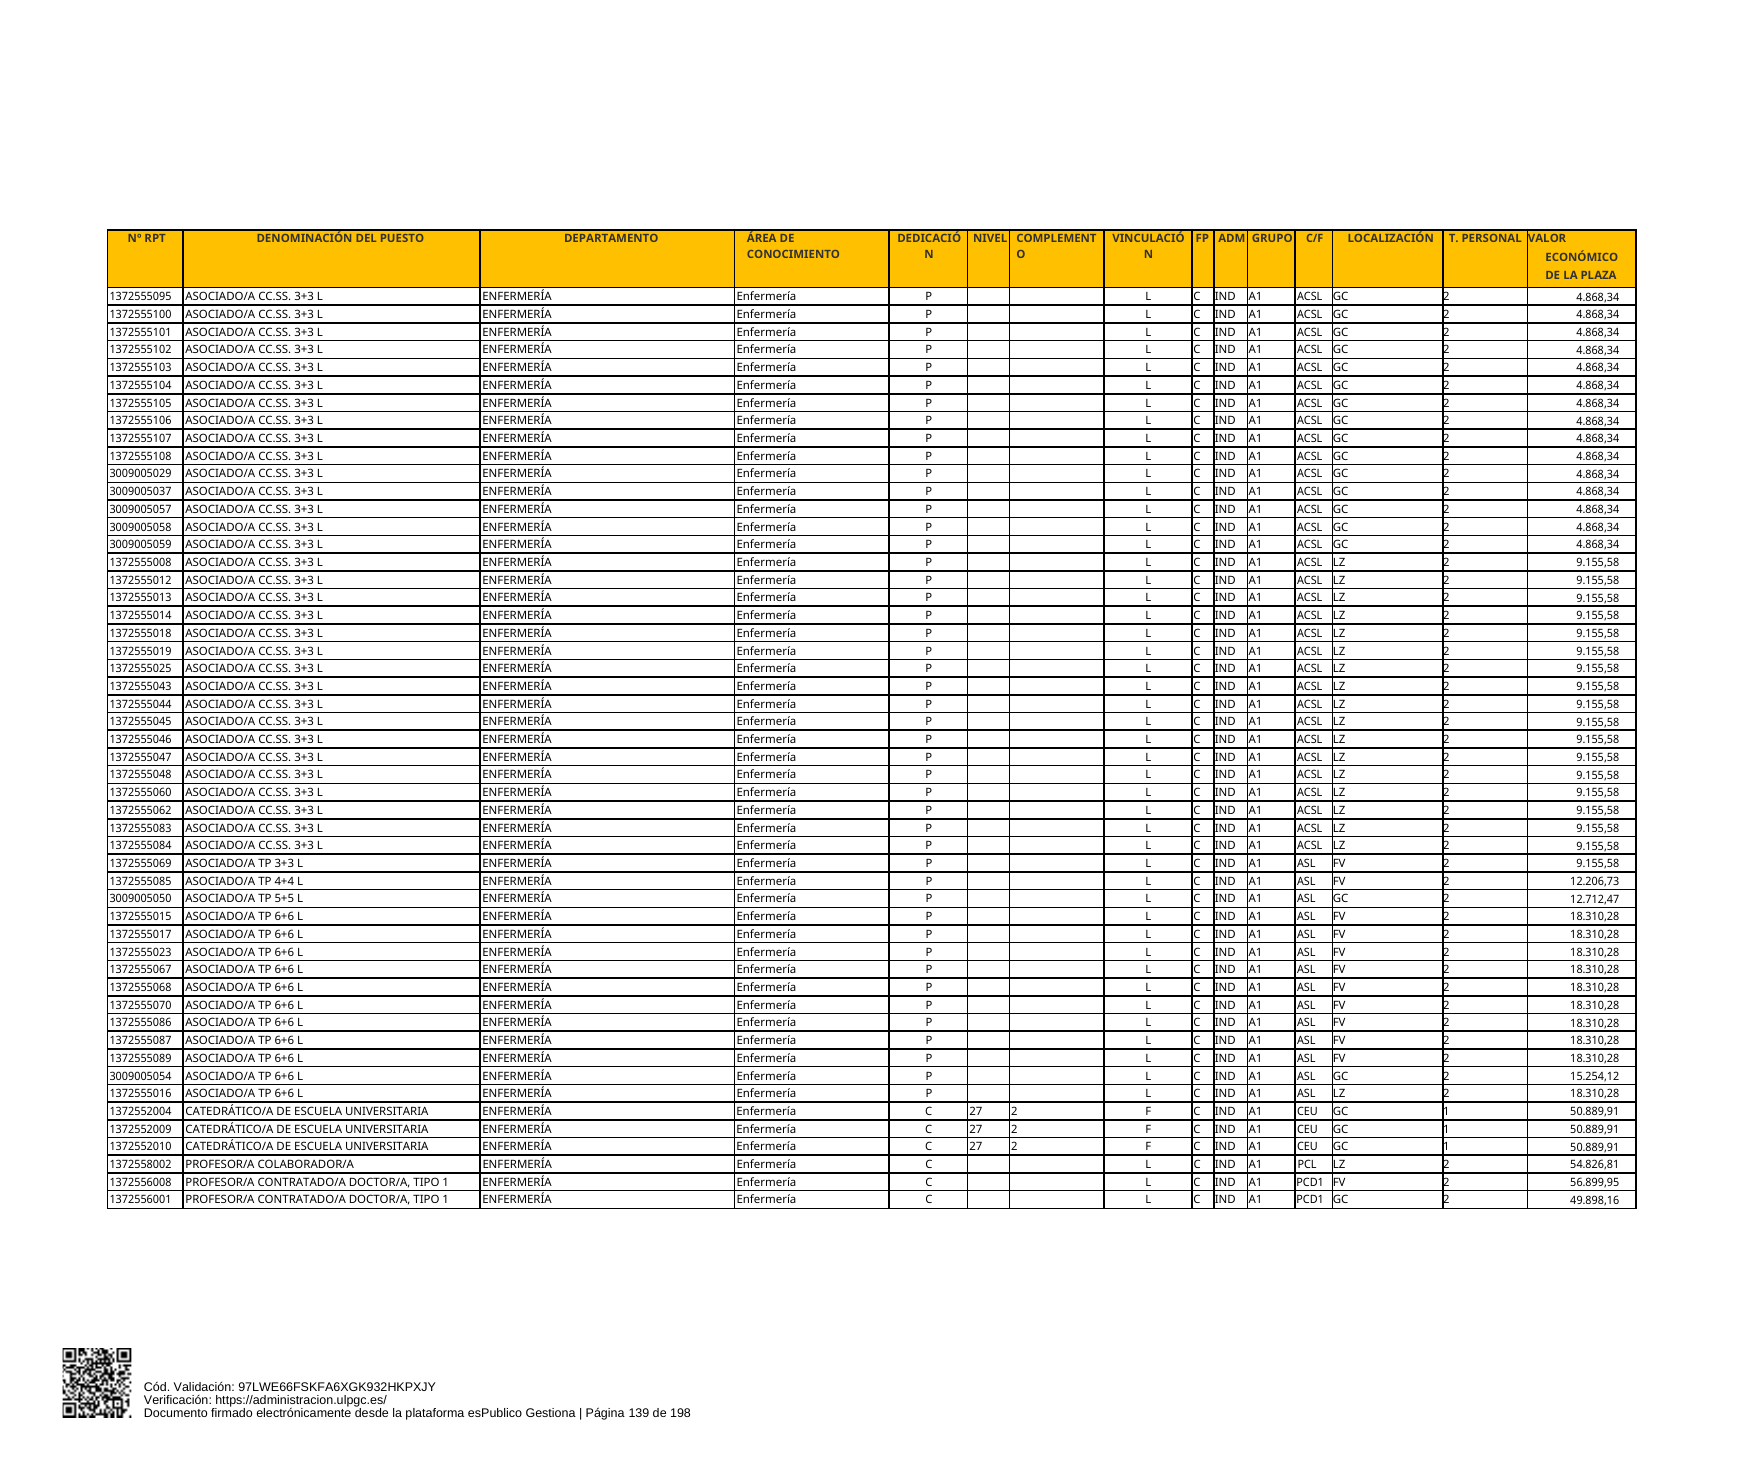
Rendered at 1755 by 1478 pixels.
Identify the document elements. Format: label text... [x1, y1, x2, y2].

table_cell ASL [1296, 1067, 1332, 1083]
table_cell F [1105, 1121, 1191, 1137]
table_cell LZ [1333, 820, 1442, 836]
table_cell 3009005058 [108, 518, 182, 534]
table_cell 3009005037 [108, 483, 182, 499]
table_cell ACSL [1296, 802, 1332, 818]
table_cell LZ [1333, 731, 1442, 747]
table_cell 2 [1444, 642, 1527, 658]
table_cell 2 [1444, 395, 1527, 411]
table_cell ENFERMERÍA [481, 678, 734, 694]
table_cell ENFERMERÍA [481, 997, 734, 1013]
table_cell FV [1333, 997, 1442, 1013]
table_cell ASOCIADO/A CC.SS. 3+3 L [184, 465, 479, 481]
table_cell Enfermería [735, 1138, 888, 1154]
table_cell [968, 784, 1009, 800]
table_cell P [890, 873, 967, 889]
table_cell IND [1215, 412, 1247, 428]
table_cell ASL [1296, 855, 1332, 871]
table_cell ENFERMERÍA [481, 766, 734, 782]
table_cell L [1105, 1085, 1191, 1101]
table_cell ENFERMERÍA [481, 1191, 734, 1207]
table_cell 1372555047 [108, 749, 182, 765]
table_cell A1 [1248, 1050, 1294, 1066]
table_header Nº RPT [108, 231, 182, 287]
table_cell [1010, 1156, 1103, 1172]
table_cell IND [1215, 554, 1247, 570]
table_cell 2 [1444, 324, 1527, 340]
table_cell P [890, 837, 967, 853]
table_cell 18.310,28 [1528, 943, 1635, 959]
table_cell A1 [1248, 625, 1294, 641]
table_cell IND [1215, 465, 1247, 481]
table_cell Enfermería [735, 589, 888, 605]
table_cell FV [1333, 943, 1442, 959]
table_cell Enfermería [735, 324, 888, 340]
table_cell ASL [1296, 1085, 1332, 1101]
table_cell L [1105, 926, 1191, 942]
table_cell ASOCIADO/A CC.SS. 3+3 L [184, 572, 479, 588]
table_cell 2 [1444, 1156, 1527, 1172]
table_cell 2 [1444, 554, 1527, 570]
table_cell 2 [1444, 448, 1527, 464]
table_cell Enfermería [735, 1174, 888, 1190]
table_cell A1 [1248, 731, 1294, 747]
table_cell 1372555106 [108, 412, 182, 428]
table_cell 2 [1444, 501, 1527, 517]
table_cell ENFERMERÍA [481, 1103, 734, 1119]
table_cell 1372555015 [108, 908, 182, 924]
table_cell 2 [1444, 1067, 1527, 1083]
table_cell CATEDRÁTICO/A DE ESCUELA UNIVERSITARIA [184, 1121, 479, 1137]
table_cell ENFERMERÍA [481, 607, 734, 623]
table_cell IND [1215, 430, 1247, 446]
table_cell ASOCIADO/A CC.SS. 3+3 L [184, 377, 479, 393]
table_cell PCL [1296, 1156, 1332, 1172]
table_cell IND [1215, 501, 1247, 517]
table_cell C [1193, 784, 1213, 800]
table_cell A1 [1248, 926, 1294, 942]
table_cell [968, 518, 1009, 534]
table_cell 1372555085 [108, 873, 182, 889]
table_cell ASOCIADO/A CC.SS. 3+3 L [184, 518, 479, 534]
table_cell P [890, 713, 967, 729]
table_cell [968, 820, 1009, 836]
table_cell 2 [1444, 713, 1527, 729]
table_cell LZ [1333, 802, 1442, 818]
table_cell 3009005050 [108, 890, 182, 906]
table_cell ACSL [1296, 359, 1332, 375]
table_cell P [890, 731, 967, 747]
table_cell IND [1215, 1121, 1247, 1137]
table_cell ENFERMERÍA [481, 784, 734, 800]
table_cell [1010, 766, 1103, 782]
table_cell A1 [1248, 448, 1294, 464]
table_cell IND [1215, 1085, 1247, 1101]
table_cell C [1193, 554, 1213, 570]
table_cell L [1105, 890, 1191, 906]
table_cell Enfermería [735, 1191, 888, 1207]
table_cell IND [1215, 518, 1247, 534]
table_cell GC [1333, 890, 1442, 906]
table_cell [968, 997, 1009, 1013]
table_cell P [890, 1032, 967, 1048]
table_cell 4.868,34 [1528, 518, 1635, 534]
table_cell Enfermería [735, 749, 888, 765]
table_cell IND [1215, 731, 1247, 747]
table_cell GC [1333, 412, 1442, 428]
table_cell ACSL [1296, 696, 1332, 712]
table_cell ENFERMERÍA [481, 908, 734, 924]
table_cell C [1193, 855, 1213, 871]
table_cell [1010, 377, 1103, 393]
table_cell GC [1333, 288, 1442, 304]
table_cell IND [1215, 997, 1247, 1013]
table_cell P [890, 324, 967, 340]
table_cell C [1193, 1156, 1213, 1172]
table_cell L [1105, 837, 1191, 853]
table_cell A1 [1248, 377, 1294, 393]
table_cell ASL [1296, 1014, 1332, 1030]
table_cell A1 [1248, 1085, 1294, 1101]
table_cell ENFERMERÍA [481, 359, 734, 375]
table_cell 1372555048 [108, 766, 182, 782]
table_cell C [1193, 749, 1213, 765]
table_cell 1372552010 [108, 1138, 182, 1154]
table_cell [1010, 678, 1103, 694]
table_cell P [890, 1014, 967, 1030]
table_cell P [890, 979, 967, 995]
table_cell Enfermería [735, 908, 888, 924]
table_cell [968, 412, 1009, 428]
table_cell ENFERMERÍA [481, 501, 734, 517]
table_cell GC [1333, 501, 1442, 517]
table_cell IND [1215, 943, 1247, 959]
table_cell 4.868,34 [1528, 395, 1635, 411]
table_cell Enfermería [735, 341, 888, 357]
table_cell FV [1333, 1014, 1442, 1030]
table_cell Enfermería [735, 625, 888, 641]
table_cell C [1193, 572, 1213, 588]
table_cell A1 [1248, 395, 1294, 411]
table_cell IND [1215, 802, 1247, 818]
table_cell Enfermería [735, 1121, 888, 1137]
table_cell ENFERMERÍA [481, 324, 734, 340]
table_cell L [1105, 501, 1191, 517]
table_cell A1 [1248, 678, 1294, 694]
table_cell A1 [1248, 1103, 1294, 1119]
table_cell C [1193, 837, 1213, 853]
table_cell ASOCIADO/A CC.SS. 3+3 L [184, 802, 479, 818]
table_cell IND [1215, 1032, 1247, 1048]
table_cell 2 [1444, 1014, 1527, 1030]
table_cell P [890, 855, 967, 871]
table_cell P [890, 908, 967, 924]
table_cell [968, 572, 1009, 588]
table_cell 2 [1444, 873, 1527, 889]
table_cell L [1105, 589, 1191, 605]
table_cell IND [1215, 1138, 1247, 1154]
table_cell 2 [1444, 943, 1527, 959]
table_cell ACSL [1296, 377, 1332, 393]
table_cell ASL [1296, 926, 1332, 942]
table_cell A1 [1248, 483, 1294, 499]
table_cell C [1193, 926, 1213, 942]
table_cell A1 [1248, 855, 1294, 871]
table_cell ENFERMERÍA [481, 377, 734, 393]
table_cell 1372555086 [108, 1014, 182, 1030]
table_cell 1372555084 [108, 837, 182, 853]
table_cell ACSL [1296, 412, 1332, 428]
table_cell P [890, 572, 967, 588]
table_cell Enfermería [735, 430, 888, 446]
table_cell PCD1 [1296, 1174, 1332, 1190]
table_cell [968, 377, 1009, 393]
table_cell P [890, 749, 967, 765]
table_cell ACSL [1296, 625, 1332, 641]
table_cell [1010, 1067, 1103, 1083]
table_cell 1372555089 [108, 1050, 182, 1066]
table_cell 18.310,28 [1528, 1050, 1635, 1066]
table_cell Enfermería [735, 554, 888, 570]
table_cell ACSL [1296, 820, 1332, 836]
table_cell CATEDRÁTICO/A DE ESCUELA UNIVERSITARIA [184, 1138, 479, 1154]
table_cell L [1105, 483, 1191, 499]
table_cell A1 [1248, 589, 1294, 605]
table_cell ASOCIADO/A CC.SS. 3+3 L [184, 713, 479, 729]
table_cell L [1105, 518, 1191, 534]
table_cell [968, 465, 1009, 481]
table_cell P [890, 820, 967, 836]
table_cell 2 [1444, 465, 1527, 481]
table_header ÁREA DE CONOCIMIENTO [735, 231, 888, 287]
table_cell [1010, 855, 1103, 871]
table_cell 4.868,34 [1528, 483, 1635, 499]
table_cell Enfermería [735, 395, 888, 411]
table_cell C [1193, 465, 1213, 481]
table_cell [1010, 926, 1103, 942]
table_cell Enfermería [735, 1085, 888, 1101]
table_cell L [1105, 961, 1191, 977]
table_cell FV [1333, 1032, 1442, 1048]
table_cell P [890, 430, 967, 446]
table_cell P [890, 1067, 967, 1083]
table_cell A1 [1248, 1067, 1294, 1083]
table_cell ENFERMERÍA [481, 961, 734, 977]
table_cell 1372555107 [108, 430, 182, 446]
table_cell IND [1215, 713, 1247, 729]
table_cell 1372558002 [108, 1156, 182, 1172]
table_cell IND [1215, 642, 1247, 658]
table_cell 1372555023 [108, 943, 182, 959]
table_cell ENFERMERÍA [481, 802, 734, 818]
table_cell P [890, 802, 967, 818]
table_cell GC [1333, 1191, 1442, 1207]
table_cell 4.868,34 [1528, 324, 1635, 340]
table_header VALOR ECONÓMICO DE LA PLAZA [1528, 231, 1635, 287]
table_cell 4.868,34 [1528, 377, 1635, 393]
table_cell ENFERMERÍA [481, 465, 734, 481]
table_cell ASL [1296, 1032, 1332, 1048]
table_cell C [1193, 997, 1213, 1013]
table_cell A1 [1248, 607, 1294, 623]
table_cell ASL [1296, 1050, 1332, 1066]
table_cell [968, 1032, 1009, 1048]
table_cell A1 [1248, 997, 1294, 1013]
table_cell ASL [1296, 997, 1332, 1013]
table_cell [1010, 1085, 1103, 1101]
table_cell LZ [1333, 749, 1442, 765]
table_cell 1372555062 [108, 802, 182, 818]
table_cell 1372555013 [108, 589, 182, 605]
table_cell P [890, 890, 967, 906]
table_cell C [890, 1103, 967, 1119]
table_cell 2 [1444, 1050, 1527, 1066]
table_cell ACSL [1296, 642, 1332, 658]
table_cell ENFERMERÍA [481, 943, 734, 959]
table_cell L [1105, 713, 1191, 729]
table_cell ENFERMERÍA [481, 341, 734, 357]
table_cell 4.868,34 [1528, 448, 1635, 464]
table_cell L [1105, 341, 1191, 357]
table_cell GC [1333, 1121, 1442, 1137]
table_cell L [1105, 1156, 1191, 1172]
table_cell 2 [1444, 1032, 1527, 1048]
table_cell C [1193, 1103, 1213, 1119]
table_cell [1010, 713, 1103, 729]
table_cell P [890, 784, 967, 800]
table_cell L [1105, 855, 1191, 871]
table_cell IND [1215, 377, 1247, 393]
table_cell [1010, 660, 1103, 676]
table_cell GC [1333, 483, 1442, 499]
table_cell [1010, 341, 1103, 357]
table_cell [968, 660, 1009, 676]
table_cell L [1105, 696, 1191, 712]
table_cell 27 [968, 1121, 1009, 1137]
table_cell CEU [1296, 1103, 1332, 1119]
table_cell Enfermería [735, 961, 888, 977]
table_cell 2 [1444, 784, 1527, 800]
table_cell A1 [1248, 1156, 1294, 1172]
table_cell GC [1333, 306, 1442, 322]
table_cell ACSL [1296, 501, 1332, 517]
table_cell FV [1333, 873, 1442, 889]
table_cell C [890, 1156, 967, 1172]
table_cell A1 [1248, 288, 1294, 304]
table_cell Enfermería [735, 855, 888, 871]
table_cell C [1193, 820, 1213, 836]
table_cell C [1193, 731, 1213, 747]
table_cell P [890, 678, 967, 694]
table_cell L [1105, 766, 1191, 782]
table_cell ASL [1296, 908, 1332, 924]
table_cell ASOCIADO/A TP 6+6 L [184, 979, 479, 995]
table_cell C [1193, 1067, 1213, 1083]
table_cell Enfermería [735, 660, 888, 676]
table_cell [1010, 997, 1103, 1013]
table_cell ACSL [1296, 306, 1332, 322]
table_cell [968, 395, 1009, 411]
table_cell Enfermería [735, 607, 888, 623]
table_cell [968, 554, 1009, 570]
table_cell ASL [1296, 943, 1332, 959]
table_cell A1 [1248, 696, 1294, 712]
table_cell L [1105, 625, 1191, 641]
table_cell Enfermería [735, 1156, 888, 1172]
table_cell 18.310,28 [1528, 1014, 1635, 1030]
table_cell 9.155,58 [1528, 766, 1635, 782]
table_cell A1 [1248, 784, 1294, 800]
table_cell LZ [1333, 660, 1442, 676]
table_cell C [1193, 873, 1213, 889]
table_cell Enfermería [735, 306, 888, 322]
table_cell [968, 696, 1009, 712]
table_cell L [1105, 784, 1191, 800]
table_cell P [890, 642, 967, 658]
table_cell [968, 766, 1009, 782]
table_cell L [1105, 430, 1191, 446]
table_cell 1372555083 [108, 820, 182, 836]
table_cell 2 [1444, 359, 1527, 375]
table_cell [968, 979, 1009, 995]
table_cell P [890, 465, 967, 481]
table_cell [1010, 731, 1103, 747]
table_cell IND [1215, 572, 1247, 588]
table_cell [968, 536, 1009, 552]
table_cell Enfermería [735, 465, 888, 481]
table_cell 1372555100 [108, 306, 182, 322]
table_cell PROFESOR/A CONTRATADO/A DOCTOR/A, TIPO 1 [184, 1191, 479, 1207]
table_cell IND [1215, 288, 1247, 304]
table_cell [1010, 554, 1103, 570]
table_cell [968, 961, 1009, 977]
table_cell 2 [1444, 1191, 1527, 1207]
table_cell LZ [1333, 607, 1442, 623]
table_cell LZ [1333, 784, 1442, 800]
table_cell A1 [1248, 1121, 1294, 1137]
table_cell C [1193, 943, 1213, 959]
table_cell IND [1215, 660, 1247, 676]
table_cell 1372555012 [108, 572, 182, 588]
table_cell GC [1333, 341, 1442, 357]
table_cell IND [1215, 696, 1247, 712]
table_cell 9.155,58 [1528, 713, 1635, 729]
table_cell IND [1215, 1191, 1247, 1207]
table_cell P [890, 926, 967, 942]
table_cell 18.310,28 [1528, 908, 1635, 924]
table_cell 1372555016 [108, 1085, 182, 1101]
table_cell GC [1333, 395, 1442, 411]
table_cell ENFERMERÍA [481, 554, 734, 570]
table_cell L [1105, 1174, 1191, 1190]
table_cell [968, 1174, 1009, 1190]
table_cell [1010, 359, 1103, 375]
table_cell 4.868,34 [1528, 465, 1635, 481]
table_cell 1372555101 [108, 324, 182, 340]
table_cell 9.155,58 [1528, 837, 1635, 853]
table_cell ENFERMERÍA [481, 713, 734, 729]
table_cell ENFERMERÍA [481, 1050, 734, 1066]
table_cell ACSL [1296, 324, 1332, 340]
table_cell Enfermería [735, 802, 888, 818]
table_cell [1010, 324, 1103, 340]
table_cell A1 [1248, 766, 1294, 782]
table_header COMPLEMENTO [1010, 231, 1103, 287]
table_cell ACSL [1296, 784, 1332, 800]
table_cell P [890, 961, 967, 977]
table_cell IND [1215, 483, 1247, 499]
table_cell 50.889,91 [1528, 1138, 1635, 1154]
table_cell 2 [1444, 572, 1527, 588]
table_cell 2 [1444, 749, 1527, 765]
table_cell ACSL [1296, 837, 1332, 853]
table_cell 9.155,58 [1528, 607, 1635, 623]
table_cell 1372556008 [108, 1174, 182, 1190]
table_cell 1372555068 [108, 979, 182, 995]
table_header DENOMINACIÓN DEL PUESTO [184, 231, 479, 287]
table_cell CEU [1296, 1138, 1332, 1154]
table_cell 2 [1444, 288, 1527, 304]
table_cell C [1193, 483, 1213, 499]
table_cell 4.868,34 [1528, 359, 1635, 375]
table_cell [968, 642, 1009, 658]
table_cell 4.868,34 [1528, 306, 1635, 322]
table_cell ASOCIADO/A TP 6+6 L [184, 1085, 479, 1101]
table_cell ACSL [1296, 395, 1332, 411]
table_cell ENFERMERÍA [481, 412, 734, 428]
table_cell ASOCIADO/A TP 6+6 L [184, 1067, 479, 1083]
table_header FP [1193, 231, 1213, 287]
table_cell A1 [1248, 660, 1294, 676]
table_cell LZ [1333, 1085, 1442, 1101]
table_cell 1372555087 [108, 1032, 182, 1048]
table_cell IND [1215, 820, 1247, 836]
table_cell 4.868,34 [1528, 430, 1635, 446]
table_cell 1372555017 [108, 926, 182, 942]
table_cell [968, 943, 1009, 959]
table_cell Enfermería [735, 412, 888, 428]
table_cell ASOCIADO/A CC.SS. 3+3 L [184, 820, 479, 836]
table_cell IND [1215, 395, 1247, 411]
table_cell ASOCIADO/A CC.SS. 3+3 L [184, 430, 479, 446]
table_cell A1 [1248, 465, 1294, 481]
table_cell L [1105, 306, 1191, 322]
table_cell ACSL [1296, 288, 1332, 304]
table_cell Enfermería [735, 572, 888, 588]
table_cell FV [1333, 961, 1442, 977]
table_cell ASOCIADO/A CC.SS. 3+3 L [184, 501, 479, 517]
table_cell Enfermería [735, 536, 888, 552]
table_cell 12.206,73 [1528, 873, 1635, 889]
table_cell C [1193, 324, 1213, 340]
table_cell 2 [1444, 377, 1527, 393]
table_cell C [1193, 713, 1213, 729]
table_cell [1010, 820, 1103, 836]
table_cell 2 [1444, 997, 1527, 1013]
table_cell IND [1215, 607, 1247, 623]
table_cell 2 [1444, 731, 1527, 747]
table_cell LZ [1333, 766, 1442, 782]
table_cell ENFERMERÍA [481, 820, 734, 836]
table_cell C [1193, 1014, 1213, 1030]
table_cell 2 [1444, 908, 1527, 924]
table_cell ASOCIADO/A TP 6+6 L [184, 908, 479, 924]
table_cell 4.868,34 [1528, 501, 1635, 517]
table_cell ASOCIADO/A CC.SS. 3+3 L [184, 448, 479, 464]
table_cell L [1105, 660, 1191, 676]
table_cell ASOCIADO/A TP 6+6 L [184, 1032, 479, 1048]
table_cell IND [1215, 589, 1247, 605]
table_cell L [1105, 1067, 1191, 1083]
table_cell [968, 1191, 1009, 1207]
table_cell CATEDRÁTICO/A DE ESCUELA UNIVERSITARIA [184, 1103, 479, 1119]
table_cell 1372555043 [108, 678, 182, 694]
table_cell A1 [1248, 518, 1294, 534]
table_header ADM [1215, 231, 1247, 287]
table_cell 3009005054 [108, 1067, 182, 1083]
table_cell C [1193, 696, 1213, 712]
table_cell C [890, 1121, 967, 1137]
table_cell [968, 1050, 1009, 1066]
table_cell [1010, 749, 1103, 765]
table_cell IND [1215, 855, 1247, 871]
table_cell P [890, 341, 967, 357]
table_cell C [1193, 979, 1213, 995]
table_cell ASOCIADO/A CC.SS. 3+3 L [184, 696, 479, 712]
table_cell 50.889,91 [1528, 1103, 1635, 1119]
table_cell ENFERMERÍA [481, 731, 734, 747]
table_cell P [890, 377, 967, 393]
table_cell ACSL [1296, 448, 1332, 464]
table_cell P [890, 1085, 967, 1101]
table_cell C [1193, 341, 1213, 357]
table_cell 9.155,58 [1528, 660, 1635, 676]
table_cell L [1105, 412, 1191, 428]
table_cell [968, 855, 1009, 871]
table_cell [1010, 536, 1103, 552]
table_cell 2 [1010, 1121, 1103, 1137]
table_cell ASL [1296, 890, 1332, 906]
table_cell 4.868,34 [1528, 288, 1635, 304]
table_cell ASOCIADO/A TP 6+6 L [184, 961, 479, 977]
table_cell 1372555095 [108, 288, 182, 304]
table_cell GC [1333, 359, 1442, 375]
table_cell [1010, 412, 1103, 428]
table_cell [1010, 625, 1103, 641]
table_cell 2 [1444, 961, 1527, 977]
table_cell L [1105, 324, 1191, 340]
table_cell 2 [1444, 483, 1527, 499]
table_cell ACSL [1296, 749, 1332, 765]
table_cell ENFERMERÍA [481, 1032, 734, 1048]
table_cell P [890, 501, 967, 517]
table_cell 2 [1444, 412, 1527, 428]
table_cell L [1105, 359, 1191, 375]
table_cell C [1193, 607, 1213, 623]
table_header NIVEL [968, 231, 1009, 287]
table_cell IND [1215, 890, 1247, 906]
table_cell 2 [1444, 607, 1527, 623]
table_cell IND [1215, 324, 1247, 340]
table_cell 9.155,58 [1528, 731, 1635, 747]
table_cell 1 [1444, 1121, 1527, 1137]
table_cell GC [1333, 1067, 1442, 1083]
table_cell 9.155,58 [1528, 749, 1635, 765]
table_cell 9.155,58 [1528, 855, 1635, 871]
table_cell P [890, 607, 967, 623]
table_cell 9.155,58 [1528, 642, 1635, 658]
table_cell ACSL [1296, 430, 1332, 446]
table_cell C [1193, 1138, 1213, 1154]
table_cell 2 [1444, 518, 1527, 534]
table_cell IND [1215, 448, 1247, 464]
table_cell L [1105, 820, 1191, 836]
table_cell L [1105, 536, 1191, 552]
table_cell [968, 1067, 1009, 1083]
table_cell IND [1215, 1156, 1247, 1172]
table_cell 9.155,58 [1528, 572, 1635, 588]
table_cell Enfermería [735, 784, 888, 800]
table_cell A1 [1248, 713, 1294, 729]
table_cell [1010, 908, 1103, 924]
table_cell 9.155,58 [1528, 696, 1635, 712]
table_cell FV [1333, 855, 1442, 871]
table_cell GC [1333, 377, 1442, 393]
table_cell [968, 359, 1009, 375]
table_cell ENFERMERÍA [481, 430, 734, 446]
table_cell P [890, 766, 967, 782]
table_cell LZ [1333, 589, 1442, 605]
table_cell 1372555008 [108, 554, 182, 570]
table_cell ASOCIADO/A TP 3+3 L [184, 855, 479, 871]
table_cell 2 [1010, 1103, 1103, 1119]
table_cell ACSL [1296, 465, 1332, 481]
table_header T. PERSONAL [1444, 231, 1527, 287]
table_cell L [1105, 1032, 1191, 1048]
table_cell Enfermería [735, 1032, 888, 1048]
table_cell ENFERMERÍA [481, 890, 734, 906]
table_header VINCULACIÓN [1105, 231, 1191, 287]
table_cell ENFERMERÍA [481, 483, 734, 499]
table_cell P [890, 943, 967, 959]
table_cell Enfermería [735, 678, 888, 694]
table_cell [1010, 572, 1103, 588]
table_cell A1 [1248, 1032, 1294, 1048]
table_cell C [890, 1191, 967, 1207]
table_cell P [890, 625, 967, 641]
table_cell C [1193, 908, 1213, 924]
table_cell Enfermería [735, 1014, 888, 1030]
table_cell 1372552004 [108, 1103, 182, 1119]
table_cell [968, 306, 1009, 322]
table_cell ACSL [1296, 607, 1332, 623]
table_cell IND [1215, 961, 1247, 977]
table_cell L [1105, 802, 1191, 818]
table_cell Enfermería [735, 501, 888, 517]
table_cell C [1193, 642, 1213, 658]
table_cell LZ [1333, 625, 1442, 641]
table_cell ASOCIADO/A CC.SS. 3+3 L [184, 784, 479, 800]
table_cell IND [1215, 1103, 1247, 1119]
table_cell A1 [1248, 749, 1294, 765]
table_cell 2 [1444, 855, 1527, 871]
table_cell FV [1333, 1050, 1442, 1066]
table_cell [968, 448, 1009, 464]
table_cell ASOCIADO/A CC.SS. 3+3 L [184, 359, 479, 375]
table_cell 2 [1444, 696, 1527, 712]
table_cell IND [1215, 908, 1247, 924]
table_cell [1010, 448, 1103, 464]
table_cell L [1105, 1014, 1191, 1030]
table_cell C [1193, 288, 1213, 304]
table_cell [968, 908, 1009, 924]
table_cell IND [1215, 359, 1247, 375]
table_cell IND [1215, 766, 1247, 782]
table_cell C [1193, 501, 1213, 517]
table_cell 1372555102 [108, 341, 182, 357]
table_cell L [1105, 554, 1191, 570]
table_cell [1010, 873, 1103, 889]
table_cell LZ [1333, 1156, 1442, 1172]
table_cell 2 [1444, 678, 1527, 694]
table_cell L [1105, 448, 1191, 464]
table_cell 2 [1010, 1138, 1103, 1154]
table_cell A1 [1248, 306, 1294, 322]
table_cell ASOCIADO/A CC.SS. 3+3 L [184, 483, 479, 499]
table_cell ASL [1296, 961, 1332, 977]
table_cell LZ [1333, 572, 1442, 588]
table_cell ENFERMERÍA [481, 926, 734, 942]
table_cell 1372555070 [108, 997, 182, 1013]
table_cell [1010, 1014, 1103, 1030]
table_cell [1010, 288, 1103, 304]
table_cell C [1193, 890, 1213, 906]
table_cell [968, 890, 1009, 906]
table_cell [968, 1014, 1009, 1030]
table_cell ENFERMERÍA [481, 749, 734, 765]
table_cell ENFERMERÍA [481, 306, 734, 322]
table_cell 2 [1444, 820, 1527, 836]
table_cell ASOCIADO/A CC.SS. 3+3 L [184, 837, 479, 853]
table_cell P [890, 518, 967, 534]
table_cell ASOCIADO/A TP 4+4 L [184, 873, 479, 889]
table_cell ASOCIADO/A CC.SS. 3+3 L [184, 536, 479, 552]
table_cell 3009005029 [108, 465, 182, 481]
table_cell [968, 324, 1009, 340]
table_cell ASOCIADO/A TP 6+6 L [184, 1050, 479, 1066]
table_cell ASOCIADO/A CC.SS. 3+3 L [184, 306, 479, 322]
table_cell L [1105, 642, 1191, 658]
table_cell [1010, 1174, 1103, 1190]
table_cell 1372555018 [108, 625, 182, 641]
table_cell ASOCIADO/A CC.SS. 3+3 L [184, 554, 479, 570]
table_cell IND [1215, 536, 1247, 552]
table_cell ASOCIADO/A CC.SS. 3+3 L [184, 288, 479, 304]
table_cell 2 [1444, 766, 1527, 782]
table_cell 1372552009 [108, 1121, 182, 1137]
table_cell ASOCIADO/A TP 5+5 L [184, 890, 479, 906]
table_cell ASOCIADO/A CC.SS. 3+3 L [184, 766, 479, 782]
table_cell A1 [1248, 359, 1294, 375]
table_cell P [890, 395, 967, 411]
table_cell [1010, 961, 1103, 977]
table_cell C [1193, 766, 1213, 782]
table_cell 18.310,28 [1528, 1032, 1635, 1048]
table_cell IND [1215, 1067, 1247, 1083]
table_cell ASOCIADO/A CC.SS. 3+3 L [184, 589, 479, 605]
table_cell 27 [968, 1138, 1009, 1154]
table_cell ENFERMERÍA [481, 625, 734, 641]
table_cell [968, 837, 1009, 853]
table_cell Enfermería [735, 731, 888, 747]
table_cell P [890, 536, 967, 552]
table_cell ENFERMERÍA [481, 395, 734, 411]
table_header LOCALIZACIÓN [1333, 231, 1442, 287]
table_cell 1372555069 [108, 855, 182, 871]
table_cell 2 [1444, 306, 1527, 322]
table_cell ASOCIADO/A CC.SS. 3+3 L [184, 341, 479, 357]
table_cell C [1193, 359, 1213, 375]
table_cell [1010, 784, 1103, 800]
table_cell 1372555045 [108, 713, 182, 729]
table_cell ENFERMERÍA [481, 642, 734, 658]
table_cell LZ [1333, 642, 1442, 658]
table_cell A1 [1248, 873, 1294, 889]
table_cell Enfermería [735, 997, 888, 1013]
table_cell ASOCIADO/A TP 6+6 L [184, 997, 479, 1013]
table_cell P [890, 660, 967, 676]
table_cell 9.155,58 [1528, 678, 1635, 694]
table_cell 54.826,81 [1528, 1156, 1635, 1172]
table_cell IND [1215, 979, 1247, 995]
table_cell GC [1333, 430, 1442, 446]
table_cell A1 [1248, 501, 1294, 517]
table_cell GC [1333, 324, 1442, 340]
table_cell ASOCIADO/A CC.SS. 3+3 L [184, 607, 479, 623]
table_cell Enfermería [735, 890, 888, 906]
table_cell C [1193, 430, 1213, 446]
table_cell C [1193, 448, 1213, 464]
table_cell Enfermería [735, 483, 888, 499]
table_cell [968, 1156, 1009, 1172]
table_cell [1010, 518, 1103, 534]
table_cell ENFERMERÍA [481, 1156, 734, 1172]
table_cell C [1193, 589, 1213, 605]
table_cell 2 [1444, 837, 1527, 853]
table_cell 1372555014 [108, 607, 182, 623]
table_cell 1372555044 [108, 696, 182, 712]
table_cell ACSL [1296, 572, 1332, 588]
table_cell L [1105, 377, 1191, 393]
table_cell Enfermería [735, 979, 888, 995]
table_cell ENFERMERÍA [481, 1085, 734, 1101]
table_cell LZ [1333, 696, 1442, 712]
table_cell 4.868,34 [1528, 536, 1635, 552]
table_cell A1 [1248, 908, 1294, 924]
table_cell 1372555025 [108, 660, 182, 676]
table_cell 1372556001 [108, 1191, 182, 1207]
table_cell [1010, 837, 1103, 853]
table_cell C [1193, 412, 1213, 428]
table_cell PROFESOR/A COLABORADOR/A [184, 1156, 479, 1172]
table_cell ACSL [1296, 660, 1332, 676]
table_cell IND [1215, 306, 1247, 322]
table_cell [968, 731, 1009, 747]
table_cell Enfermería [735, 926, 888, 942]
table_cell 50.889,91 [1528, 1121, 1635, 1137]
table_cell C [1193, 1085, 1213, 1101]
table_header GRUPO [1248, 231, 1294, 287]
table_cell P [890, 483, 967, 499]
table_cell FV [1333, 926, 1442, 942]
table_cell PROFESOR/A CONTRATADO/A DOCTOR/A, TIPO 1 [184, 1174, 479, 1190]
table_cell C [1193, 1174, 1213, 1190]
table_cell ASOCIADO/A CC.SS. 3+3 L [184, 660, 479, 676]
table_cell [968, 501, 1009, 517]
table_cell L [1105, 731, 1191, 747]
table_cell L [1105, 288, 1191, 304]
table_cell 9.155,58 [1528, 802, 1635, 818]
table_cell GC [1333, 1103, 1442, 1119]
table_cell 1372555046 [108, 731, 182, 747]
table_cell 2 [1444, 341, 1527, 357]
table_cell 12.712,47 [1528, 890, 1635, 906]
table_cell C [1193, 1121, 1213, 1137]
table_cell [1010, 943, 1103, 959]
table_cell C [1193, 625, 1213, 641]
table_cell A1 [1248, 1191, 1294, 1207]
table_cell A1 [1248, 890, 1294, 906]
table_cell 2 [1444, 802, 1527, 818]
table_cell Enfermería [735, 820, 888, 836]
table_cell 18.310,28 [1528, 961, 1635, 977]
table_cell ACSL [1296, 483, 1332, 499]
table_cell [1010, 696, 1103, 712]
table_cell P [890, 589, 967, 605]
table_cell ACSL [1296, 518, 1332, 534]
table_cell A1 [1248, 642, 1294, 658]
table_cell C [1193, 306, 1213, 322]
table_cell L [1105, 572, 1191, 588]
table_cell ASOCIADO/A TP 6+6 L [184, 943, 479, 959]
table_cell CEU [1296, 1121, 1332, 1137]
table_cell 18.310,28 [1528, 979, 1635, 995]
table_cell ENFERMERÍA [481, 1121, 734, 1137]
table_cell [1010, 642, 1103, 658]
table_cell [968, 926, 1009, 942]
table_cell C [1193, 395, 1213, 411]
table_cell ENFERMERÍA [481, 696, 734, 712]
table_cell A1 [1248, 961, 1294, 977]
table_cell C [890, 1174, 967, 1190]
table_cell IND [1215, 341, 1247, 357]
table_cell ACSL [1296, 766, 1332, 782]
table_cell [1010, 306, 1103, 322]
table_cell A1 [1248, 820, 1294, 836]
table_cell ACSL [1296, 713, 1332, 729]
table_cell L [1105, 1191, 1191, 1207]
table_cell P [890, 412, 967, 428]
table_cell [968, 749, 1009, 765]
table_cell 4.868,34 [1528, 341, 1635, 357]
table_cell ENFERMERÍA [481, 518, 734, 534]
table_cell 1 [1444, 1103, 1527, 1119]
table_cell 4.868,34 [1528, 412, 1635, 428]
table_cell P [890, 696, 967, 712]
table_cell [968, 713, 1009, 729]
table_cell Enfermería [735, 518, 888, 534]
table_cell [1010, 802, 1103, 818]
table_cell ASOCIADO/A CC.SS. 3+3 L [184, 625, 479, 641]
table_cell 15.254,12 [1528, 1067, 1635, 1083]
table_cell C [1193, 1032, 1213, 1048]
table_cell ASOCIADO/A CC.SS. 3+3 L [184, 731, 479, 747]
table_cell L [1105, 395, 1191, 411]
table_cell ASOCIADO/A CC.SS. 3+3 L [184, 678, 479, 694]
table_cell L [1105, 979, 1191, 995]
table_cell L [1105, 465, 1191, 481]
table_cell 2 [1444, 890, 1527, 906]
table_cell [968, 625, 1009, 641]
table_cell ENFERMERÍA [481, 288, 734, 304]
table_cell 56.899,95 [1528, 1174, 1635, 1190]
table_cell Enfermería [735, 837, 888, 853]
table_cell ACSL [1296, 341, 1332, 357]
table_cell LZ [1333, 713, 1442, 729]
table_cell Enfermería [735, 642, 888, 658]
table_cell [1010, 979, 1103, 995]
table_cell A1 [1248, 572, 1294, 588]
table_cell L [1105, 997, 1191, 1013]
table_cell P [890, 997, 967, 1013]
table_cell F [1105, 1138, 1191, 1154]
table_cell A1 [1248, 341, 1294, 357]
table_cell ASOCIADO/A CC.SS. 3+3 L [184, 324, 479, 340]
table_cell 1 [1444, 1138, 1527, 1154]
table_cell 2 [1444, 1085, 1527, 1101]
table_cell 2 [1444, 589, 1527, 605]
table_cell [1010, 430, 1103, 446]
table_cell 1372555019 [108, 642, 182, 658]
table_cell 9.155,58 [1528, 554, 1635, 570]
table_cell 9.155,58 [1528, 589, 1635, 605]
table_cell [1010, 1032, 1103, 1048]
table_cell ENFERMERÍA [481, 1014, 734, 1030]
table_cell ASOCIADO/A CC.SS. 3+3 L [184, 395, 479, 411]
table_cell L [1105, 908, 1191, 924]
table_cell [968, 430, 1009, 446]
table_header DEDICACIÓN [890, 231, 967, 287]
table_cell ASOCIADO/A CC.SS. 3+3 L [184, 412, 479, 428]
table_cell P [890, 288, 967, 304]
table_cell [968, 607, 1009, 623]
table_cell Enfermería [735, 288, 888, 304]
table_cell ENFERMERÍA [481, 1067, 734, 1083]
table_cell ACSL [1296, 589, 1332, 605]
table_cell 9.155,58 [1528, 625, 1635, 641]
table_cell ENFERMERÍA [481, 589, 734, 605]
table_cell A1 [1248, 554, 1294, 570]
table_cell [1010, 501, 1103, 517]
table_cell C [1193, 1191, 1213, 1207]
table_cell [1010, 890, 1103, 906]
table_cell L [1105, 1050, 1191, 1066]
table_cell ACSL [1296, 554, 1332, 570]
table_cell C [1193, 518, 1213, 534]
table_cell IND [1215, 678, 1247, 694]
table_cell ENFERMERÍA [481, 855, 734, 871]
table_cell LZ [1333, 837, 1442, 853]
table_cell ASL [1296, 873, 1332, 889]
table_cell Enfermería [735, 1103, 888, 1119]
table_header C/F [1296, 231, 1332, 287]
table_cell 3009005057 [108, 501, 182, 517]
table_cell ASOCIADO/A CC.SS. 3+3 L [184, 749, 479, 765]
table_cell C [890, 1138, 967, 1154]
table_cell 9.155,58 [1528, 784, 1635, 800]
table_cell ENFERMERÍA [481, 837, 734, 853]
table_cell LZ [1333, 678, 1442, 694]
table_cell A1 [1248, 1174, 1294, 1190]
table_cell A1 [1248, 536, 1294, 552]
table_cell C [1193, 961, 1213, 977]
table_cell ENFERMERÍA [481, 979, 734, 995]
table_cell A1 [1248, 943, 1294, 959]
table_cell IND [1215, 926, 1247, 942]
table_cell A1 [1248, 1014, 1294, 1030]
table_cell GC [1333, 1138, 1442, 1154]
table_cell P [890, 306, 967, 322]
table_cell IND [1215, 1174, 1247, 1190]
table_cell [968, 483, 1009, 499]
table_cell 2 [1444, 536, 1527, 552]
table_cell LZ [1333, 554, 1442, 570]
table_cell [968, 802, 1009, 818]
table_cell A1 [1248, 430, 1294, 446]
table_cell GC [1333, 536, 1442, 552]
table_cell 9.155,58 [1528, 820, 1635, 836]
table_cell F [1105, 1103, 1191, 1119]
table_cell ASOCIADO/A TP 6+6 L [184, 1014, 479, 1030]
table_cell FV [1333, 908, 1442, 924]
table_cell 2 [1444, 430, 1527, 446]
table_cell [1010, 1191, 1103, 1207]
table_cell ENFERMERÍA [481, 448, 734, 464]
table_cell [968, 589, 1009, 605]
table_cell A1 [1248, 412, 1294, 428]
table_cell P [890, 554, 967, 570]
table_cell ASOCIADO/A CC.SS. 3+3 L [184, 642, 479, 658]
table_cell 2 [1444, 660, 1527, 676]
table_cell Enfermería [735, 359, 888, 375]
table_cell 27 [968, 1103, 1009, 1119]
table_cell 18.310,28 [1528, 926, 1635, 942]
table_cell 18.310,28 [1528, 997, 1635, 1013]
table_cell C [1193, 802, 1213, 818]
table_cell Enfermería [735, 448, 888, 464]
table_cell P [890, 448, 967, 464]
table_cell IND [1215, 625, 1247, 641]
table_cell Enfermería [735, 1067, 888, 1083]
table_cell [968, 678, 1009, 694]
table_cell IND [1215, 1050, 1247, 1066]
table_cell A1 [1248, 1138, 1294, 1154]
table_cell L [1105, 607, 1191, 623]
table_cell C [1193, 660, 1213, 676]
table_cell A1 [1248, 837, 1294, 853]
table_cell PCD1 [1296, 1191, 1332, 1207]
table_cell 2 [1444, 625, 1527, 641]
table_cell 18.310,28 [1528, 1085, 1635, 1101]
table_cell A1 [1248, 324, 1294, 340]
table_cell GC [1333, 448, 1442, 464]
table_cell L [1105, 943, 1191, 959]
table_cell [968, 288, 1009, 304]
table_cell ENFERMERÍA [481, 536, 734, 552]
table_cell ACSL [1296, 731, 1332, 747]
table_cell ACSL [1296, 678, 1332, 694]
table_cell 2 [1444, 979, 1527, 995]
table_cell L [1105, 749, 1191, 765]
table_cell 1372555108 [108, 448, 182, 464]
table_cell [968, 873, 1009, 889]
table_cell [968, 1085, 1009, 1101]
table_cell Enfermería [735, 377, 888, 393]
table_header DEPARTAMENTO [481, 231, 734, 287]
table_cell 49.898,16 [1528, 1191, 1635, 1207]
table_cell [1010, 607, 1103, 623]
table_cell IND [1215, 1014, 1247, 1030]
table_cell Enfermería [735, 713, 888, 729]
table_cell ENFERMERÍA [481, 1174, 734, 1190]
table_cell ASL [1296, 979, 1332, 995]
table_cell 1372555105 [108, 395, 182, 411]
table_cell 1372555060 [108, 784, 182, 800]
table_cell [1010, 465, 1103, 481]
table_cell Enfermería [735, 766, 888, 782]
table_cell C [1193, 1050, 1213, 1066]
table_cell 2 [1444, 926, 1527, 942]
table_cell Enfermería [735, 943, 888, 959]
table_cell ACSL [1296, 536, 1332, 552]
table_cell ASOCIADO/A TP 6+6 L [184, 926, 479, 942]
table_cell 1372555104 [108, 377, 182, 393]
table_cell ENFERMERÍA [481, 873, 734, 889]
table_cell 3009005059 [108, 536, 182, 552]
table_cell Enfermería [735, 696, 888, 712]
table_cell FV [1333, 979, 1442, 995]
table_cell Enfermería [735, 1050, 888, 1066]
table_cell 1372555067 [108, 961, 182, 977]
table_cell IND [1215, 873, 1247, 889]
table_cell L [1105, 873, 1191, 889]
table_cell C [1193, 377, 1213, 393]
table_cell C [1193, 536, 1213, 552]
table_cell IND [1215, 749, 1247, 765]
table_cell GC [1333, 465, 1442, 481]
table_cell [1010, 589, 1103, 605]
table_cell [1010, 1050, 1103, 1066]
table_cell [1010, 483, 1103, 499]
table_cell L [1105, 678, 1191, 694]
table_cell [1010, 395, 1103, 411]
table_cell P [890, 359, 967, 375]
table_cell GC [1333, 518, 1442, 534]
table_cell 1372555103 [108, 359, 182, 375]
table_cell A1 [1248, 802, 1294, 818]
table_cell ENFERMERÍA [481, 572, 734, 588]
table_cell P [890, 1050, 967, 1066]
table_cell 2 [1444, 1174, 1527, 1190]
table_cell A1 [1248, 979, 1294, 995]
table_cell ENFERMERÍA [481, 660, 734, 676]
table_cell IND [1215, 784, 1247, 800]
table_cell IND [1215, 837, 1247, 853]
table_cell [968, 341, 1009, 357]
table_cell Enfermería [735, 873, 888, 889]
table_cell ENFERMERÍA [481, 1138, 734, 1154]
table_cell FV [1333, 1174, 1442, 1190]
table_cell C [1193, 678, 1213, 694]
